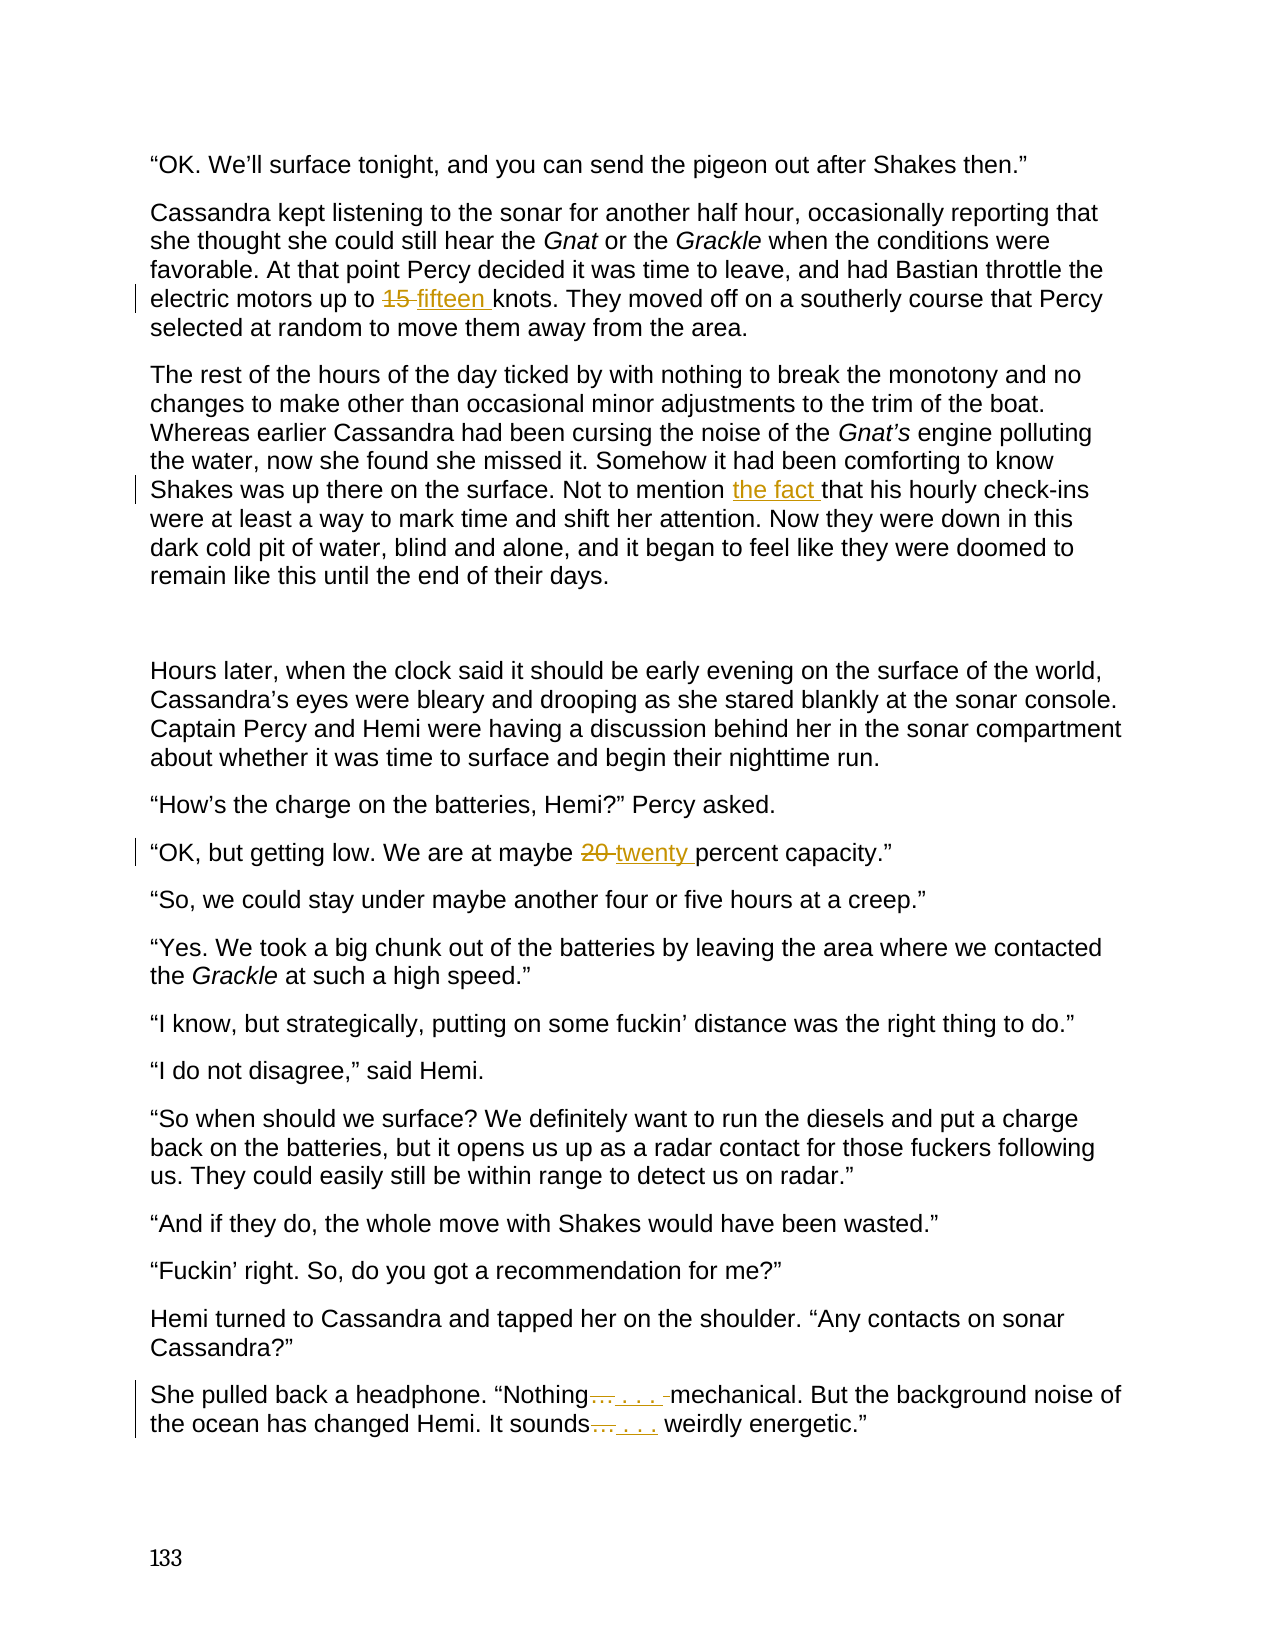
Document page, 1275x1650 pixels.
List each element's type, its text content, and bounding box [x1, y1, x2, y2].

text “So, we could stay under maybe another four or five hours at a creep.” [150, 885, 1125, 914]
text She pulled back a headphone. “Nothing . . . mechanical. But the background noise of the ocean has changed Hemi. It sounds . . . weirdly energetic.” [150, 1380, 1125, 1437]
text Hours later, when the clock said it should be early evening on the surface of the world, Cassandra’s eyes were bleary and drooping as she stared blankly at the sonar console. Captain Percy and Hemi were having a discussion behind her in the sonar compartment about whether it was time to surface and begin their nighttime run. [150, 656, 1125, 771]
text “So when should we surface? We definitely want to run the diesels and put a charge back on the batteries, but it opens us up as a radar contact for those fuckers following us. They could easily still be within range to detect us on radar.” [150, 1104, 1125, 1190]
text “OK. We’ll surface tonight, and you can send the pigeon out after Shakes then.” [150, 150, 1125, 179]
text Hemi turned to Cassandra and tapped her on the shoulder. “Any contacts on sonar Cassandra?” [150, 1304, 1125, 1361]
text Cassandra kept listening to the sonar for another half hour, occasionally reporting that she thought she could still hear the Gnat or the Grackle when the conditions were favorable. At that point Percy decided it was time to leave, and had Bastian throttle the electric motors up to fifteen knots. They moved off on a southerly course that Percy selected at random to move them away from the area. [150, 197, 1125, 341]
text “And if they do, the whole move with Shakes would have been wasted.” [150, 1209, 1125, 1237]
text “I know, but strategically, putting on some fuckin’ distance was the right thing to do.” [150, 1009, 1125, 1037]
text “Fuckin’ right. So, do you got a recommendation for me?” [150, 1256, 1125, 1285]
text “I do not disagree,” said Hemi. [150, 1056, 1125, 1085]
text “How’s the charge on the batteries, Hemi?” Percy asked. [150, 790, 1125, 819]
text “OK, but getting low. We are at maybe twenty percent capacity.” [150, 837, 1125, 866]
text The rest of the hours of the day ticked by with nothing to break the monotony and no changes to make other than occasional minor adjustments to the trim of the boat. Whereas earlier Cassandra had been cursing the noise of the Gnat’s engine polluting the water, now she found she missed it. Somehow it had been comforting to know Shakes was up there on the surface. Not to mention the fact that his hourly check-ins were at least a way to mark time and shift her attention. Now they were down in this dark cold pit of water, blind and alone, and it began to feel like they were doomed to remain like this until the end of their days. [150, 360, 1125, 590]
text “Yes. We took a big chunk out of the batteries by leaving the area where we contacted the Grackle at such a high speed.” [150, 932, 1125, 990]
